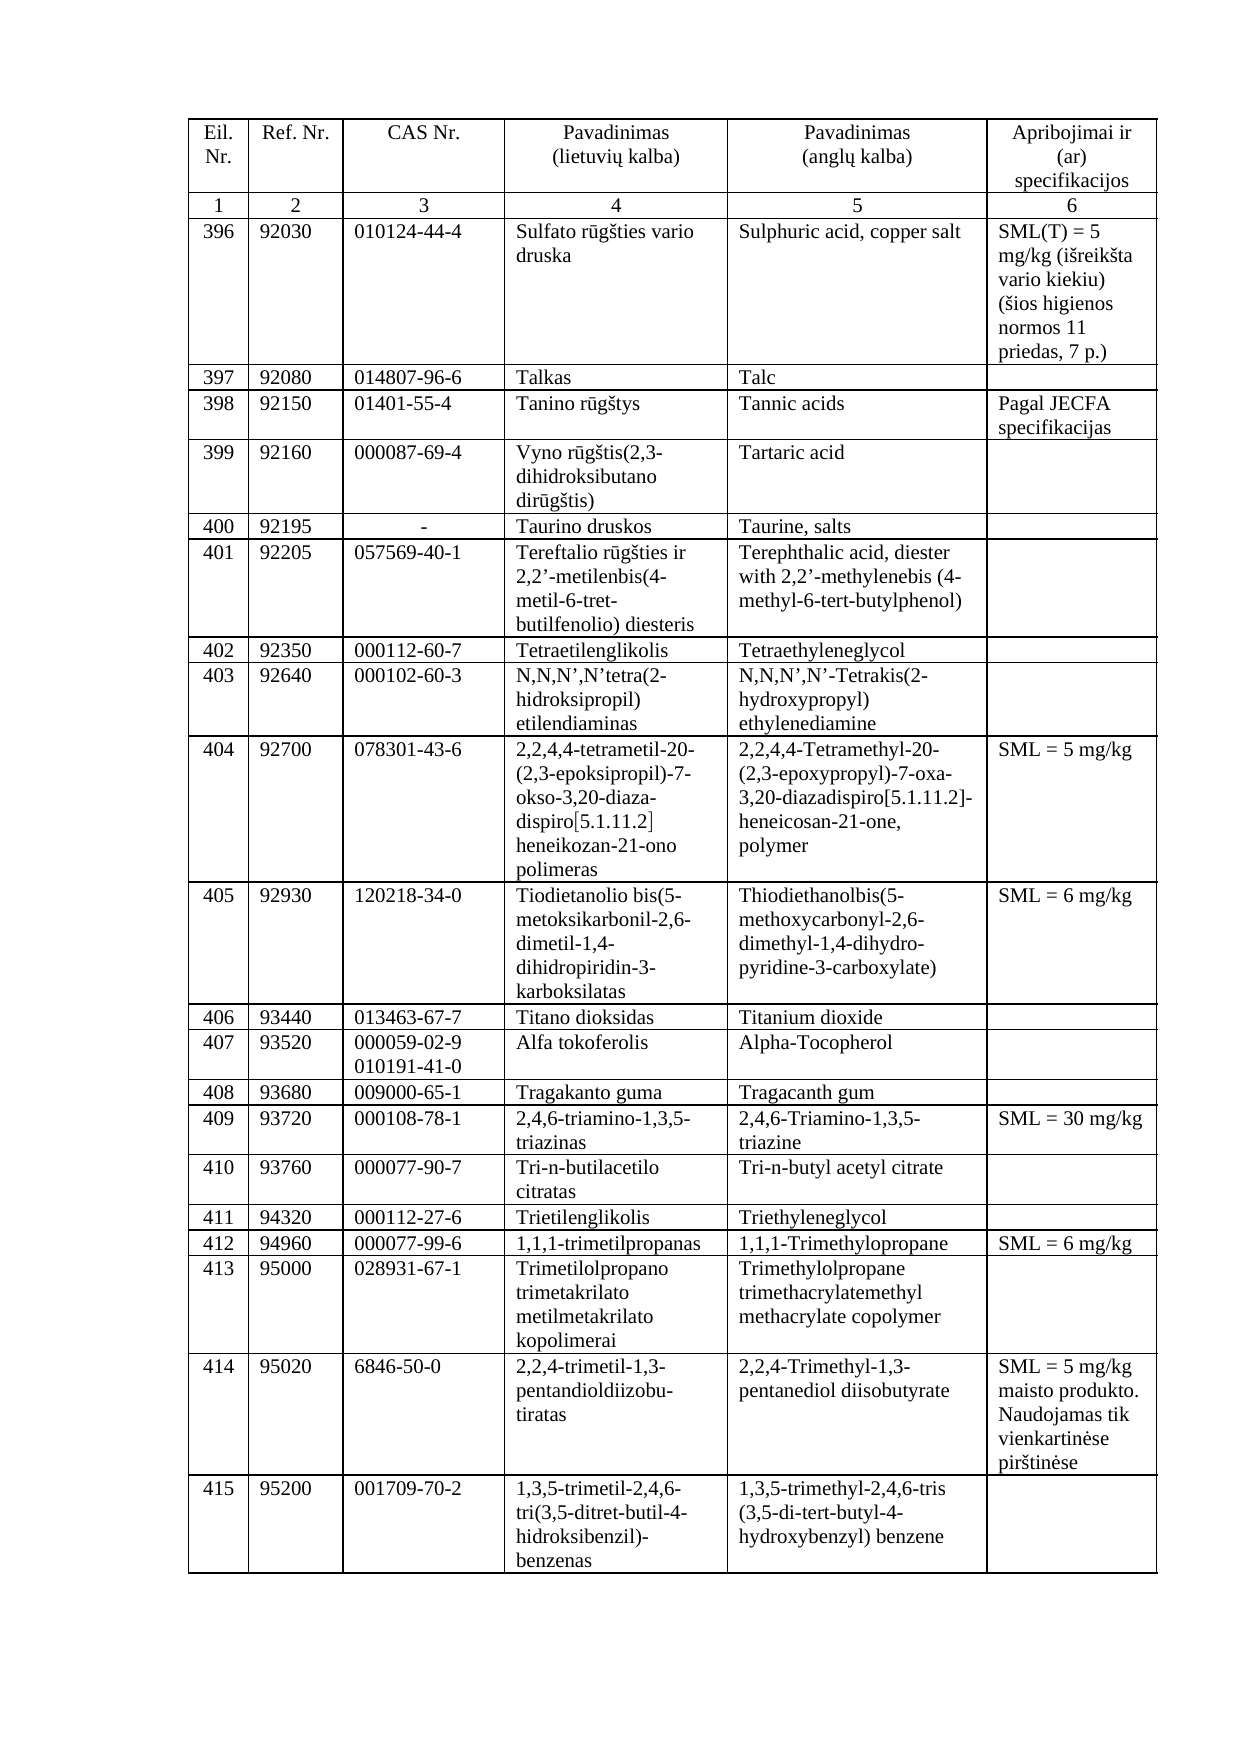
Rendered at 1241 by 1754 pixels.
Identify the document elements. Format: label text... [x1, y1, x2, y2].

table_cell N,N,N’,N’tetra(2-hidroksipropil) etilendiaminas [505, 663, 727, 735]
table_cell 1,1,1-trimetilpropanas [505, 1231, 727, 1255]
table_cell 93520 [249, 1030, 342, 1078]
table_cell Sulphuric acid, copper salt [728, 219, 986, 363]
table_cell [988, 1476, 1156, 1572]
table_cell Pagal JECFA specifikacijas [988, 391, 1156, 439]
table_cell Talc [728, 365, 986, 389]
table_cell 009000-65-1 [344, 1080, 504, 1104]
table_cell 2,2,4,4-tetrametil-20-(2,3-epoksipropil)-7-okso-3,20-diaza-dispiro5.1.11.2 heneikozan-21-ono polimeras [505, 737, 727, 881]
table_cell Taurino druskos [505, 514, 727, 538]
table_cell 94320 [249, 1205, 342, 1229]
table_cell [988, 1205, 1156, 1229]
table_cell 92030 [249, 219, 342, 363]
table_cell 95020 [249, 1354, 342, 1474]
table_cell Tannic acids [728, 391, 986, 439]
table_cell 92350 [249, 638, 342, 662]
table_cell [988, 1030, 1156, 1078]
table_cell 000087-69-4 [344, 440, 504, 512]
table_cell 078301-43-6 [344, 737, 504, 881]
table_cell 406 [189, 1005, 248, 1029]
table_header Pavadinimas (anglų kalba) [728, 120, 986, 192]
table_cell 010124-44-4 [344, 219, 504, 363]
table_cell 93720 [249, 1106, 342, 1154]
table_cell Taurine, salts [728, 514, 986, 538]
table_cell SML(T) = 5 mg/kg (išreikšta vario kiekiu) (šios higienos normos 11 priedas, 7 p.) [988, 219, 1156, 363]
table_cell 413 [189, 1256, 248, 1352]
table_cell Trimethylolpropane trimethacrylatemethyl methacrylate copolymer [728, 1256, 986, 1352]
table_cell Terephthalic acid, diester with 2,2’-methylenebis (4-methyl-6-tert-butylphenol) [728, 540, 986, 636]
table_cell 401 [189, 540, 248, 636]
table_cell 028931-67-1 [344, 1256, 504, 1352]
table_cell [988, 514, 1156, 538]
table_cell Triethyleneglycol [728, 1205, 986, 1229]
table_cell 000059-02-9 010191-41-0 [344, 1030, 504, 1078]
table_cell Trietilenglikolis [505, 1205, 727, 1229]
table_cell 01401-55-4 [344, 391, 504, 439]
table_cell 403 [189, 663, 248, 735]
table_cell 407 [189, 1030, 248, 1078]
table_cell [988, 1080, 1156, 1104]
table_cell 6846-50-0 [344, 1354, 504, 1474]
table_cell 93760 [249, 1155, 342, 1203]
table_cell Alfa tokoferolis [505, 1030, 727, 1078]
table_cell 1 [189, 193, 248, 217]
table_cell 415 [189, 1476, 248, 1572]
table_cell 412 [189, 1231, 248, 1255]
table_cell Tiodietanolio bis(5-metoksikarbonil-2,6-dimetil-1,4-dihidropiridin-3-karboksilatas [505, 883, 727, 1003]
table_cell 3 [344, 193, 504, 217]
table_cell 409 [189, 1106, 248, 1154]
table_cell 94960 [249, 1231, 342, 1255]
table_cell 013463-67-7 [344, 1005, 504, 1029]
table_cell 414 [189, 1354, 248, 1474]
table_cell [988, 1155, 1156, 1203]
table_cell [988, 663, 1156, 735]
table_cell 000112-60-7 [344, 638, 504, 662]
table_cell Vyno rūgštis(2,3-dihidroksibutano dirūgštis) [505, 440, 727, 512]
table_cell 408 [189, 1080, 248, 1104]
table_cell Talkas [505, 365, 727, 389]
table_cell Titanium dioxide [728, 1005, 986, 1029]
table_header Eil. Nr. [189, 120, 248, 192]
table_cell 2,4,6-Triamino-1,3,5-triazine [728, 1106, 986, 1154]
table_cell 2,4,6-triamino-1,3,5-triazinas [505, 1106, 727, 1154]
table_cell 000112-27-6 [344, 1205, 504, 1229]
table_cell 410 [189, 1155, 248, 1203]
table_cell 399 [189, 440, 248, 512]
table_cell [988, 540, 1156, 636]
table_cell [988, 1005, 1156, 1029]
table_cell 000102-60-3 [344, 663, 504, 735]
table_cell 6 [988, 193, 1156, 217]
table_cell 93440 [249, 1005, 342, 1029]
table_cell [988, 365, 1156, 389]
table_cell 2 [249, 193, 342, 217]
table_cell Sulfato rūgšties vario druska [505, 219, 727, 363]
table_cell SML = 6 mg/kg [988, 1231, 1156, 1255]
table_cell SML = 5 mg/kg maisto produkto. Naudojamas tik vienkartinėse pirštinėse [988, 1354, 1156, 1474]
table_cell - [344, 514, 504, 538]
table_cell 92930 [249, 883, 342, 1003]
table_header Pavadinimas (lietuvių kalba) [505, 120, 727, 192]
table_cell Titano dioksidas [505, 1005, 727, 1029]
table_cell 92080 [249, 365, 342, 389]
table_cell [988, 440, 1156, 512]
table_cell Tri-n-butilacetilo citratas [505, 1155, 727, 1203]
table_cell 92160 [249, 440, 342, 512]
table_cell 2,2,4,4-Tetramethyl-20-(2,3-epoxypropyl)-7-oxa-3,20-diazadispiro[5.1.11.2]-heneicosan-21-one, polymer [728, 737, 986, 881]
table_cell [988, 638, 1156, 662]
table_cell 4 [505, 193, 727, 217]
table_cell 120218-34-0 [344, 883, 504, 1003]
table_cell 1,3,5-trimetil-2,4,6-tri(3,5-ditret-butil-4-hidroksibenzil)-benzenas [505, 1476, 727, 1572]
table_header Apribojimai ir (ar) specifikacijos [988, 120, 1156, 192]
table_cell N,N,N’,N’-Tetrakis(2-hydroxypropyl) ethylenediamine [728, 663, 986, 735]
table_cell SML = 30 mg/kg [988, 1106, 1156, 1154]
table_cell Alpha-Tocopherol [728, 1030, 986, 1078]
table_cell 402 [189, 638, 248, 662]
table_cell 411 [189, 1205, 248, 1229]
table_cell 92195 [249, 514, 342, 538]
table_cell 397 [189, 365, 248, 389]
table_cell 1,3,5-trimethyl-2,4,6-tris (3,5-di-tert-butyl-4-hydroxybenzyl) benzene [728, 1476, 986, 1572]
table_cell 400 [189, 514, 248, 538]
table_cell 398 [189, 391, 248, 439]
table_cell 92700 [249, 737, 342, 881]
table_cell Tri-n-butyl acetyl citrate [728, 1155, 986, 1203]
table_cell 396 [189, 219, 248, 363]
table_cell 95000 [249, 1256, 342, 1352]
table_cell 1,1,1-Trimethylopropane [728, 1231, 986, 1255]
table_cell 95200 [249, 1476, 342, 1572]
table_cell 92640 [249, 663, 342, 735]
table_cell 057569-40-1 [344, 540, 504, 636]
table_cell SML = 5 mg/kg [988, 737, 1156, 881]
table_header CAS Nr. [344, 120, 504, 192]
table_cell 2,2,4-Trimethyl-1,3-pentanediol diisobutyrate [728, 1354, 986, 1474]
table_cell Tragakanto guma [505, 1080, 727, 1104]
table_cell Tereftalio rūgšties ir 2,2’-metilenbis(4-metil-6-tret- butilfenolio) diesteris [505, 540, 727, 636]
table_cell 000077-90-7 [344, 1155, 504, 1203]
table_cell 2,2,4-trimetil-1,3-pentandioldiizobu-tiratas [505, 1354, 727, 1474]
table_cell 92205 [249, 540, 342, 636]
table_header Ref. Nr. [249, 120, 342, 192]
table_cell SML = 6 mg/kg [988, 883, 1156, 1003]
table_cell 000108-78-1 [344, 1106, 504, 1154]
table_cell 5 [728, 193, 986, 217]
table_cell Tetraetilenglikolis [505, 638, 727, 662]
table_cell Tetraethyleneglycol [728, 638, 986, 662]
table_cell 92150 [249, 391, 342, 439]
table_cell 404 [189, 737, 248, 881]
table_cell 405 [189, 883, 248, 1003]
table_cell 014807-96-6 [344, 365, 504, 389]
table_cell Tanino rūgštys [505, 391, 727, 439]
table_cell 000077-99-6 [344, 1231, 504, 1255]
table_cell 93680 [249, 1080, 342, 1104]
table_cell Tartaric acid [728, 440, 986, 512]
table_cell 001709-70-2 [344, 1476, 504, 1572]
table_cell [988, 1256, 1156, 1352]
table_cell Tragacanth gum [728, 1080, 986, 1104]
table_cell Thiodiethanolbis(5-methoxycarbonyl-2,6-dimethyl-1,4-dihydro-pyridine-3-carboxylate) [728, 883, 986, 1003]
